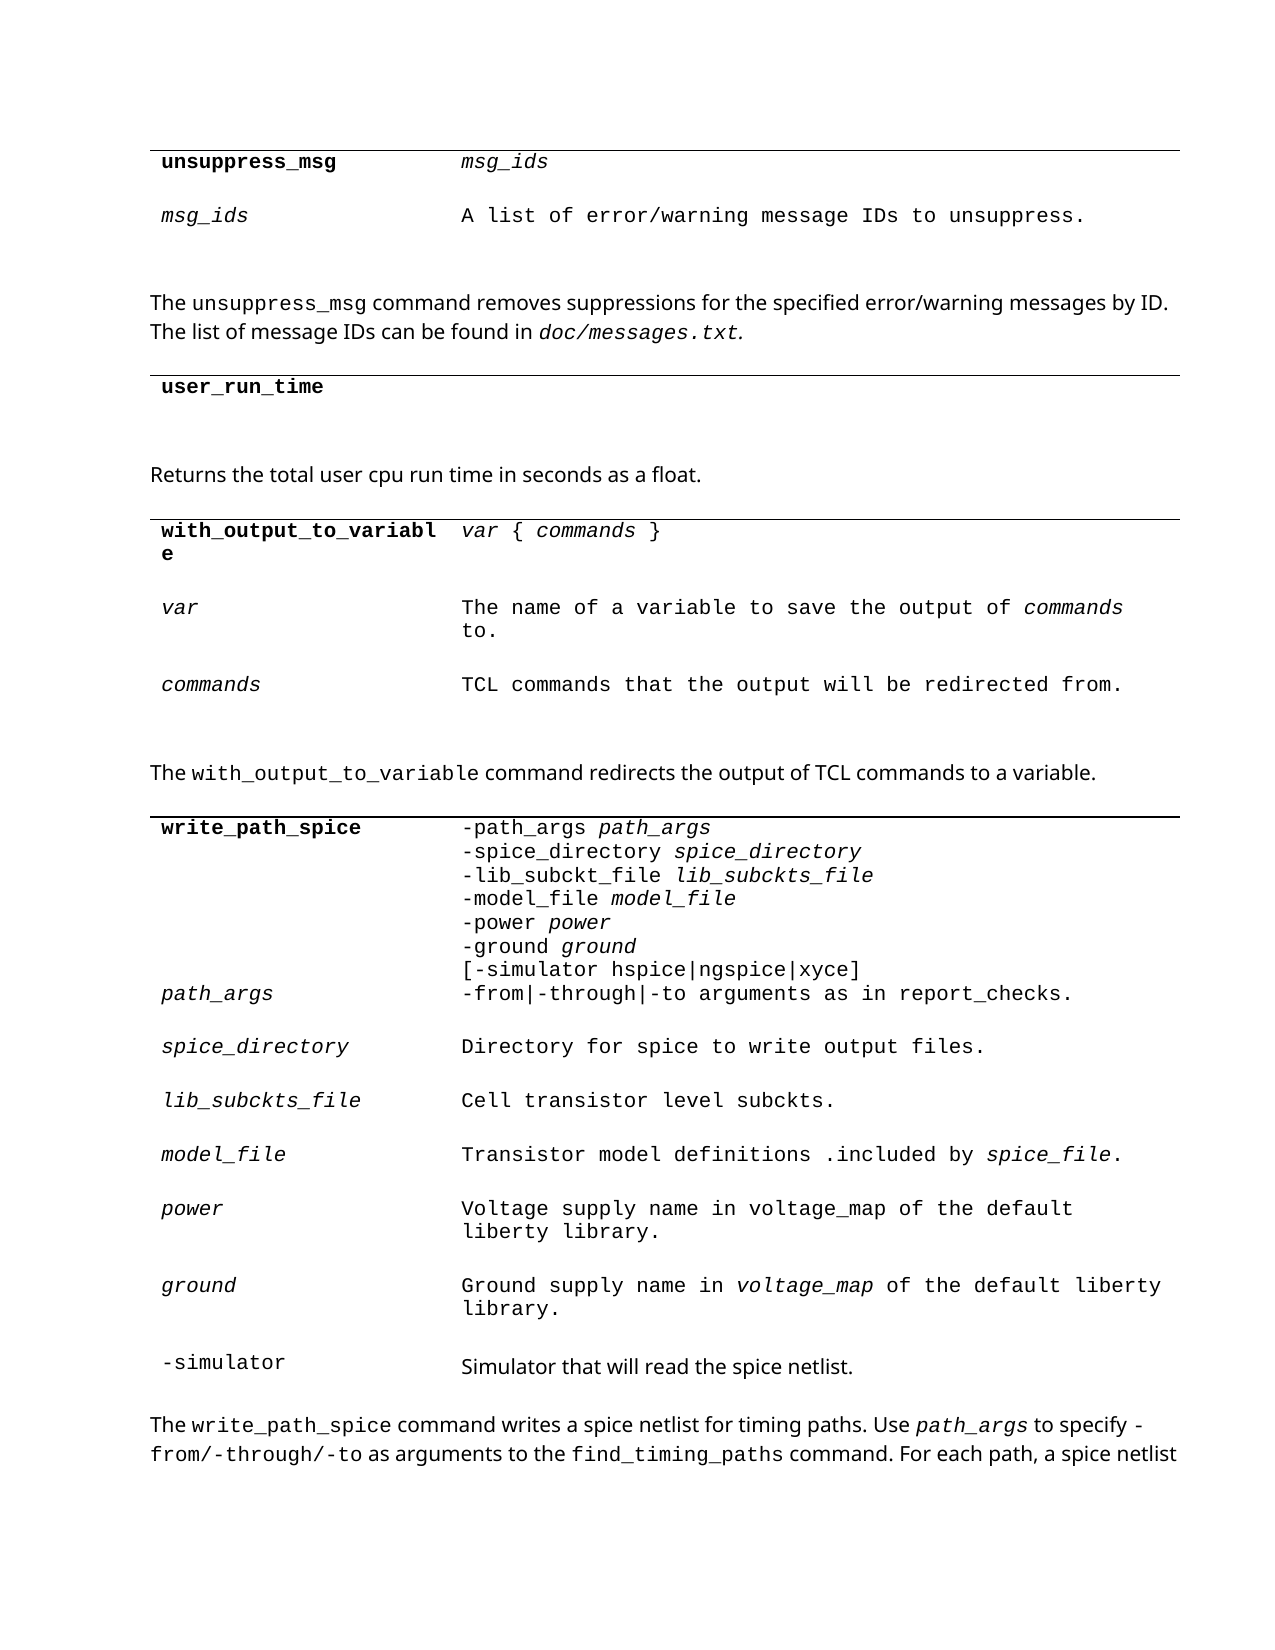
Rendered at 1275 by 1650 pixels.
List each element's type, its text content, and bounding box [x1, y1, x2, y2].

table_cell lib_subckts_file [150, 1090, 450, 1144]
text Returns the total user cpu run time in seconds as a float. [150, 460, 1180, 488]
table_cell Transistor model definitions .included by spice_file. [450, 1144, 1180, 1197]
text The unsuppress_msg command removes suppressions for the specified error/warning messages by ID. The list of message IDs can be found in doc/messages.txt. [150, 288, 1180, 345]
table_header msg_ids [450, 151, 1180, 205]
table_cell -from|-through|-to arguments as in report_checks. [450, 983, 1180, 1037]
table_cell Ground supply name in voltage_map of the default liberty library. [450, 1275, 1180, 1352]
table_cell -simulator [150, 1352, 450, 1381]
table_cell Voltage supply name in voltage_map of the default liberty library. [450, 1198, 1180, 1275]
table_cell Cell transistor level subckts. [450, 1090, 1180, 1144]
table_cell Simulator that will read the spice netlist. [450, 1352, 1180, 1381]
table_header unsuppress_msg [150, 151, 450, 205]
table_header write_path_spice [150, 818, 450, 983]
text The with_output_to_variable command redirects the output of TCL commands to a variable. [150, 758, 1180, 786]
table_cell The name of a variable to save the output of commands to. [450, 597, 1180, 674]
table_cell A list of error/warning message IDs to unsuppress. [450, 205, 1180, 258]
table_cell power [150, 1198, 450, 1275]
table_header [450, 376, 1180, 430]
table_cell TCL commands that the output will be redirected from. [450, 674, 1180, 728]
table_cell msg_ids [150, 205, 450, 258]
table_cell commands [150, 674, 450, 728]
table_header with_output_to_variable [150, 520, 450, 597]
table_cell spice_directory [150, 1037, 450, 1090]
table_header var { commands } [450, 520, 1180, 597]
table_cell model_file [150, 1144, 450, 1197]
table_header user_run_time [150, 376, 450, 430]
text The write_path_spice command writes a spice netlist for timing paths. Use path_args to specify -from/-through/-to as arguments to the find_timing_paths command. For each path, a spice netlist [150, 1411, 1180, 1468]
table_cell path_args [150, 983, 450, 1037]
table_cell ground [150, 1275, 450, 1352]
table_cell Directory for spice to write output files. [450, 1037, 1180, 1090]
table_cell var [150, 597, 450, 674]
table_header -path_args path_args -spice_directory spice_directory -lib_subckt_file lib_subckts_file -model_file model_file -power power -ground ground [-simulator hspice|ngspice|xyce] [450, 818, 1180, 983]
